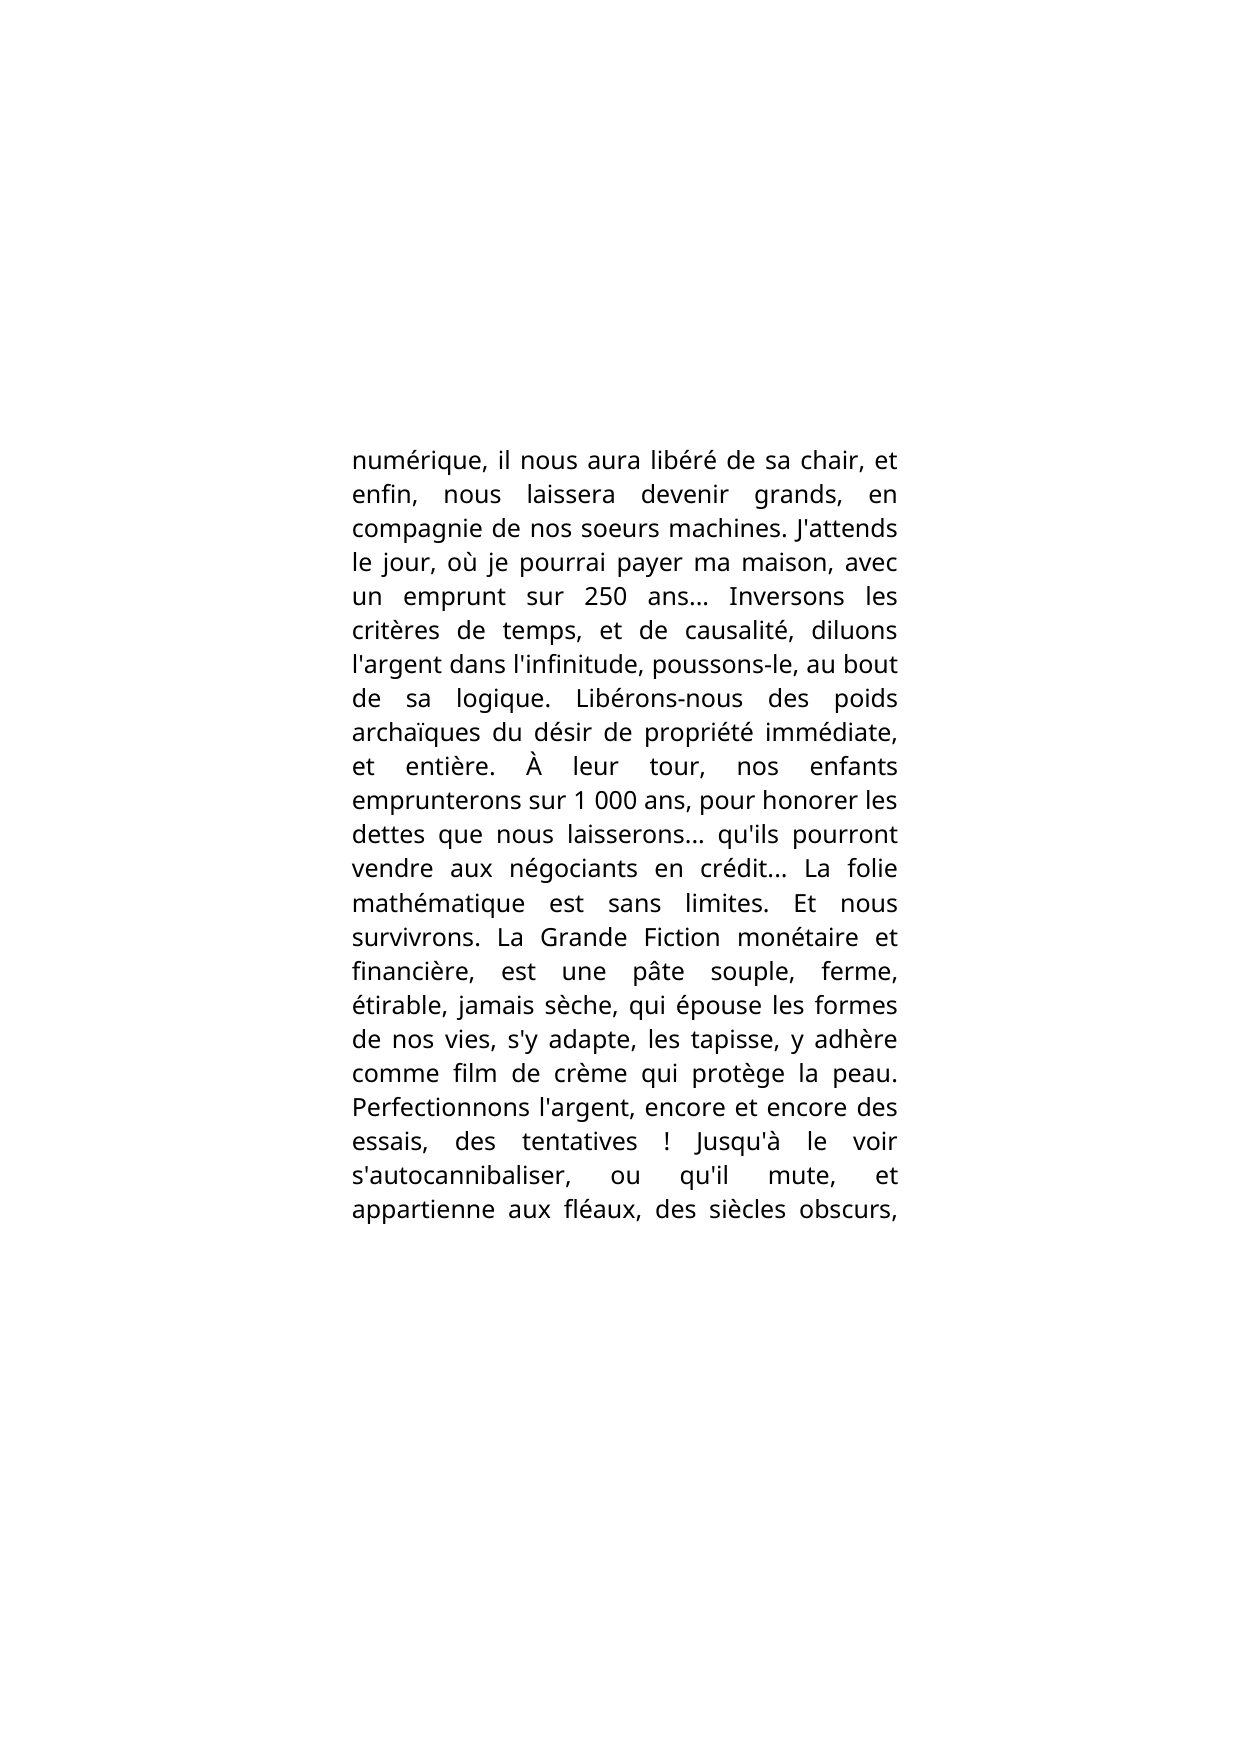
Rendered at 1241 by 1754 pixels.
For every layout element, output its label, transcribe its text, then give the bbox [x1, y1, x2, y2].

text numérique, il nous aura libéré de sa chair, et enfin, nous laissera devenir grands, en compagnie de nos soeurs machines. J'attends le jour, où je pourrai payer ma maison, avec un emprunt sur 250 ans... Inversons les critères de temps, et de causalité, diluons l'argent dans l'infinitude, poussons-le, au bout de sa logique. Libérons-nous des poids archaïques du désir de propriété immédiate, et entière. À leur tour, nos enfants emprunterons sur 1 000 ans, pour honorer les dettes que nous laisserons... qu'ils pourront vendre aux négociants en crédit... La folie mathématique est sans limites. Et nous survivrons. La Grande Fiction monétaire et financière, est une pâte souple, ferme, étirable, jamais sèche, qui épouse les formes de nos vies, s'y adapte, les tapisse, y adhère comme film de crème qui protège la peau. Perfectionnons l'argent, encore et encore des essais, des tentatives ! Jusqu'à le voir s'autocannibaliser, ou qu'il mute, et appartienne aux fléaux, des siècles obscurs, [352, 442, 898, 1226]
